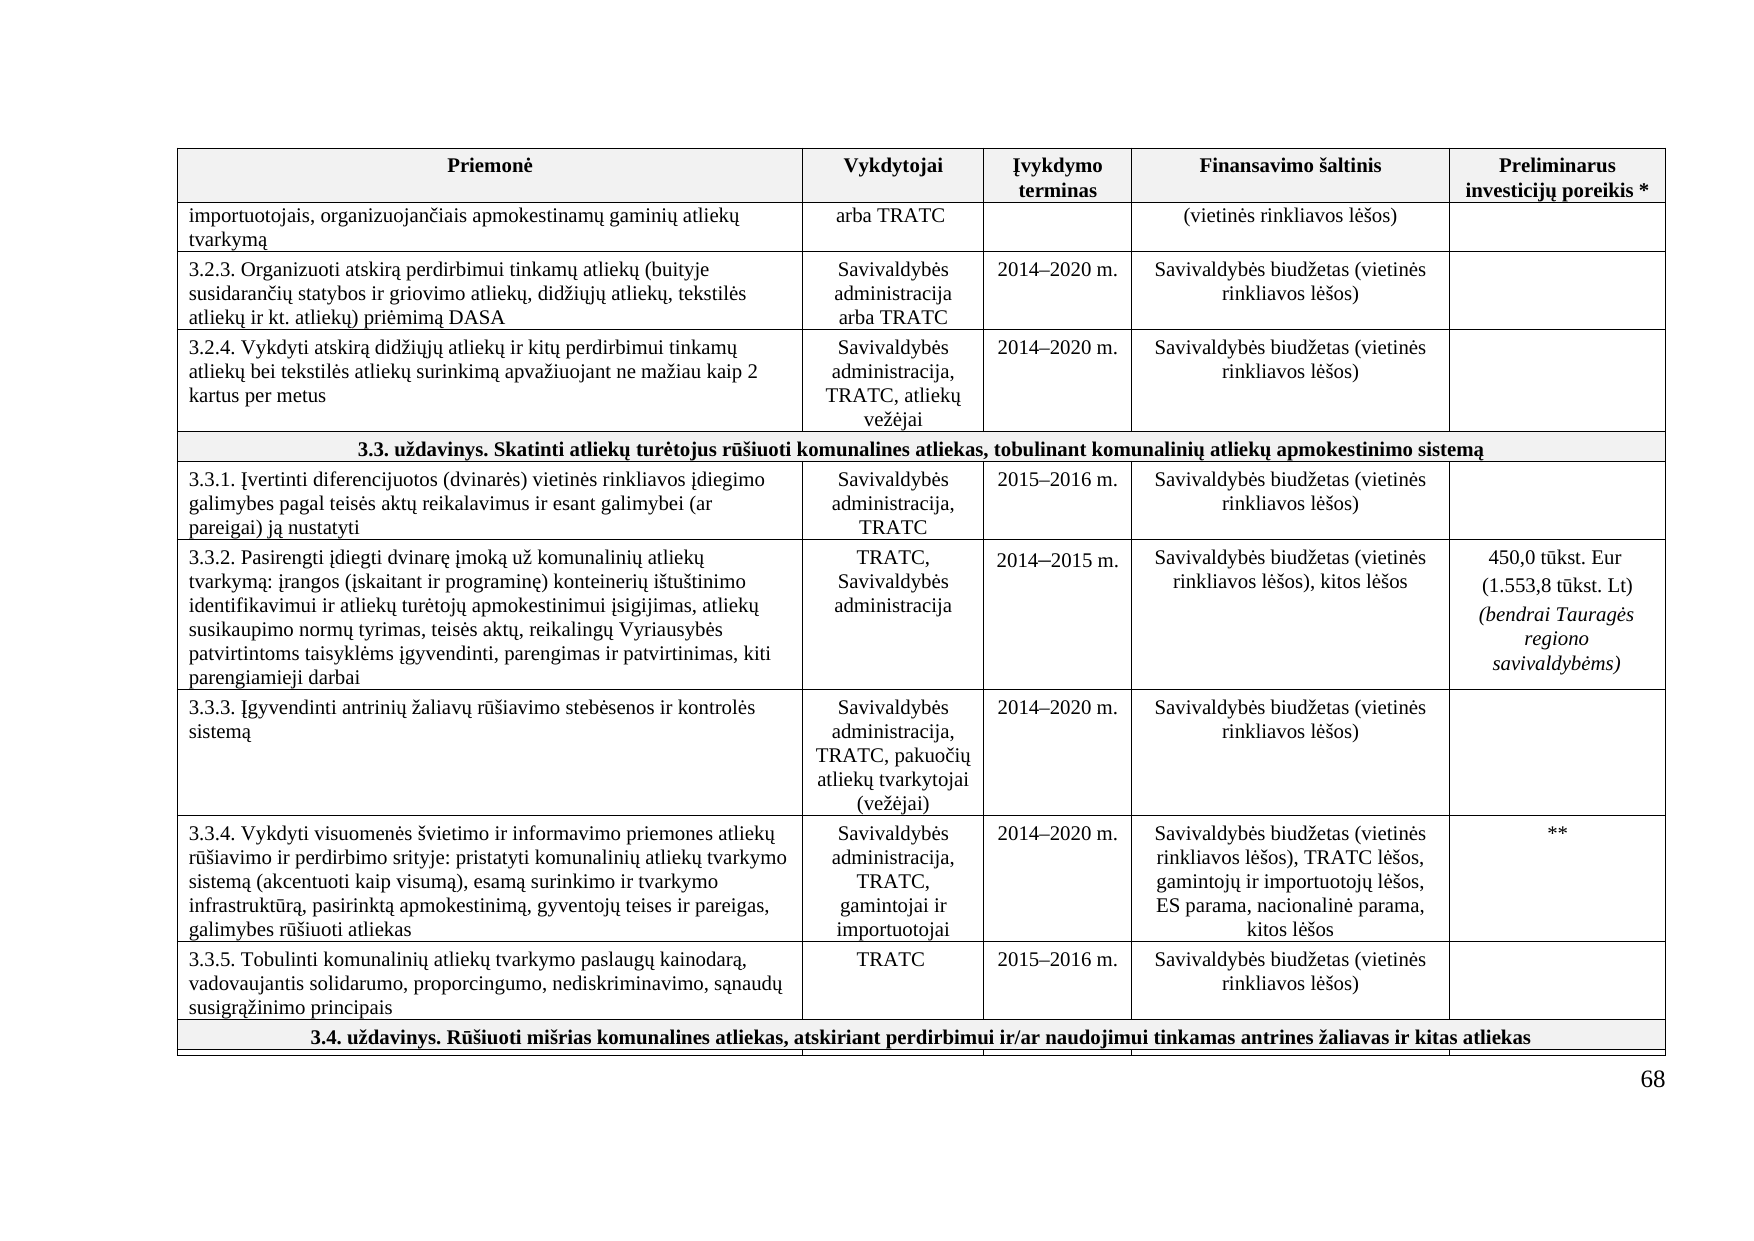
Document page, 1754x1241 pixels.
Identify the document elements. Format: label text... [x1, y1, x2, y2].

table_cell Savivaldybės biudžetas (vietinės rinkliavos lėšos), kitos lėšos [1132, 540, 1449, 689]
table_cell Savivaldybės biudžetas (vietinės rinkliavos lėšos) [1132, 330, 1449, 431]
table_cell 3.3.1. Įvertinti diferencijuotos (dvinarės) vietinės rinkliavos įdiegimo galimybes pagal teisės aktų reikalavimus ir esant galimybei (ar pareigai) ją nustatyti [178, 462, 802, 539]
table_cell [1450, 252, 1665, 329]
table_cell Savivaldybės biudžetas (vietinės rinkliavos lėšos) [1132, 942, 1449, 1019]
table_cell TRATC, Savivaldybės administracija [803, 540, 983, 689]
table_cell 2014–2020 m. [984, 330, 1131, 431]
table_cell [984, 203, 1131, 251]
table_cell Savivaldybės biudžetas (vietinės rinkliavos lėšos) [1132, 252, 1449, 329]
table_cell Savivaldybės administracija arba TRATC [803, 252, 983, 329]
table_cell 3.3. uždavinys. Skatinti atliekų turėtojus rūšiuoti komunalines atliekas, tobulinant komunalinių atliekų apmokestinimo sistemą [178, 432, 1665, 461]
table_header Vykdytojai [803, 149, 983, 202]
table_cell [1450, 690, 1665, 815]
table_cell Savivaldybės administracija, TRATC [803, 462, 983, 539]
table_header Finansavimo šaltinis [1132, 149, 1449, 202]
table_cell 3.3.4. Vykdyti visuomenės švietimo ir informavimo priemones atliekų rūšiavimo ir perdirbimo srityje: pristatyti komunalinių atliekų tvarkymo sistemą (akcentuoti kaip visumą), esamą surinkimo ir tvarkymo infrastruktūrą, pasirinktą apmokestinimą, gyventojų teises ir pareigas, galimybes rūšiuoti atliekas [178, 816, 802, 941]
table_header Priemonė [178, 149, 802, 202]
table_cell ** [1450, 816, 1665, 941]
table_cell 3.2.4. Vykdyti atskirą didžiųjų atliekų ir kitų perdirbimui tinkamų atliekų bei tekstilės atliekų surinkimą apvažiuojant ne mažiau kaip 2 kartus per metus [178, 330, 802, 431]
table_cell 3.3.3. Įgyvendinti antrinių žaliavų rūšiavimo stebėsenos ir kontrolės sistemą [178, 690, 802, 815]
table_cell Savivaldybės biudžetas (vietinės rinkliavos lėšos) [1132, 462, 1449, 539]
table_cell [1450, 330, 1665, 431]
table_cell 2015–2016 m. [984, 942, 1131, 1019]
table_cell [1450, 462, 1665, 539]
table_cell Savivaldybės administracija, TRATC, pakuočių atliekų tvarkytojai (vežėjai) [803, 690, 983, 815]
table_header Preliminarus investicijų poreikis * [1450, 149, 1665, 202]
table_cell (vietinės rinkliavos lėšos) [1132, 203, 1449, 251]
table_header Įvykdymo terminas [984, 149, 1131, 202]
table_cell importuotojais, organizuojančiais apmokestinamų gaminių atliekų tvarkymą [178, 203, 802, 251]
table_cell 2014–2020 m. [984, 690, 1131, 815]
table_cell 3.3.5. Tobulinti komunalinių atliekų tvarkymo paslaugų kainodarą, vadovaujantis solidarumo, proporcingumo, nediskriminavimo, sąnaudų susigrąžinimo principais [178, 942, 802, 1019]
table_cell [178, 1050, 802, 1055]
table_cell 2014–2020 m. [984, 816, 1131, 941]
table_cell Savivaldybės biudžetas (vietinės rinkliavos lėšos) [1132, 690, 1449, 815]
table_cell Savivaldybės biudžetas (vietinės rinkliavos lėšos), TRATC lėšos, gamintojų ir importuotojų lėšos, ES parama, nacionalinė parama, kitos lėšos [1132, 816, 1449, 941]
table_cell 2014–2015 m. [984, 540, 1131, 689]
table_cell [1132, 1050, 1449, 1055]
table_cell TRATC [803, 942, 983, 1019]
table_cell [984, 1050, 1131, 1055]
table_cell arba TRATC [803, 203, 983, 251]
table_cell [1450, 942, 1665, 1019]
table_cell Savivaldybės administracija, TRATC, atliekų vežėjai [803, 330, 983, 431]
table_cell [1450, 203, 1665, 251]
table_cell 2015–2016 m. [984, 462, 1131, 539]
table_cell 3.2.3. Organizuoti atskirą perdirbimui tinkamų atliekų (buityje susidarančių statybos ir griovimo atliekų, didžiųjų atliekų, tekstilės atliekų ir kt. atliekų) priėmimą DASA [178, 252, 802, 329]
table_cell 3.4. uždavinys. Rūšiuoti mišrias komunalines atliekas, atskiriant perdirbimui ir/ar naudojimui tinkamas antrines žaliavas ir kitas atliekas [178, 1020, 1665, 1049]
table_cell [1450, 1050, 1665, 1055]
table_cell 3.3.2. Pasirengti įdiegti dvinarę įmoką už komunalinių atliekų tvarkymą: įrangos (įskaitant ir programinę) konteinerių ištuštinimo identifikavimui ir atliekų turėtojų apmokestinimui įsigijimas, atliekų susikaupimo normų tyrimas, teisės aktų, reikalingų Vyriausybės patvirtintoms taisyklėms įgyvendinti, parengimas ir patvirtinimas, kiti parengiamieji darbai [178, 540, 802, 689]
table_cell Savivaldybės administracija, TRATC, gamintojai ir importuotojai [803, 816, 983, 941]
table_cell [803, 1050, 983, 1055]
table_cell 2014–2020 m. [984, 252, 1131, 329]
table_cell 450,0 tūkst. Eur (1.553,8 tūkst. Lt) (bendrai Tauragės regiono savivaldybėms) [1450, 540, 1665, 689]
